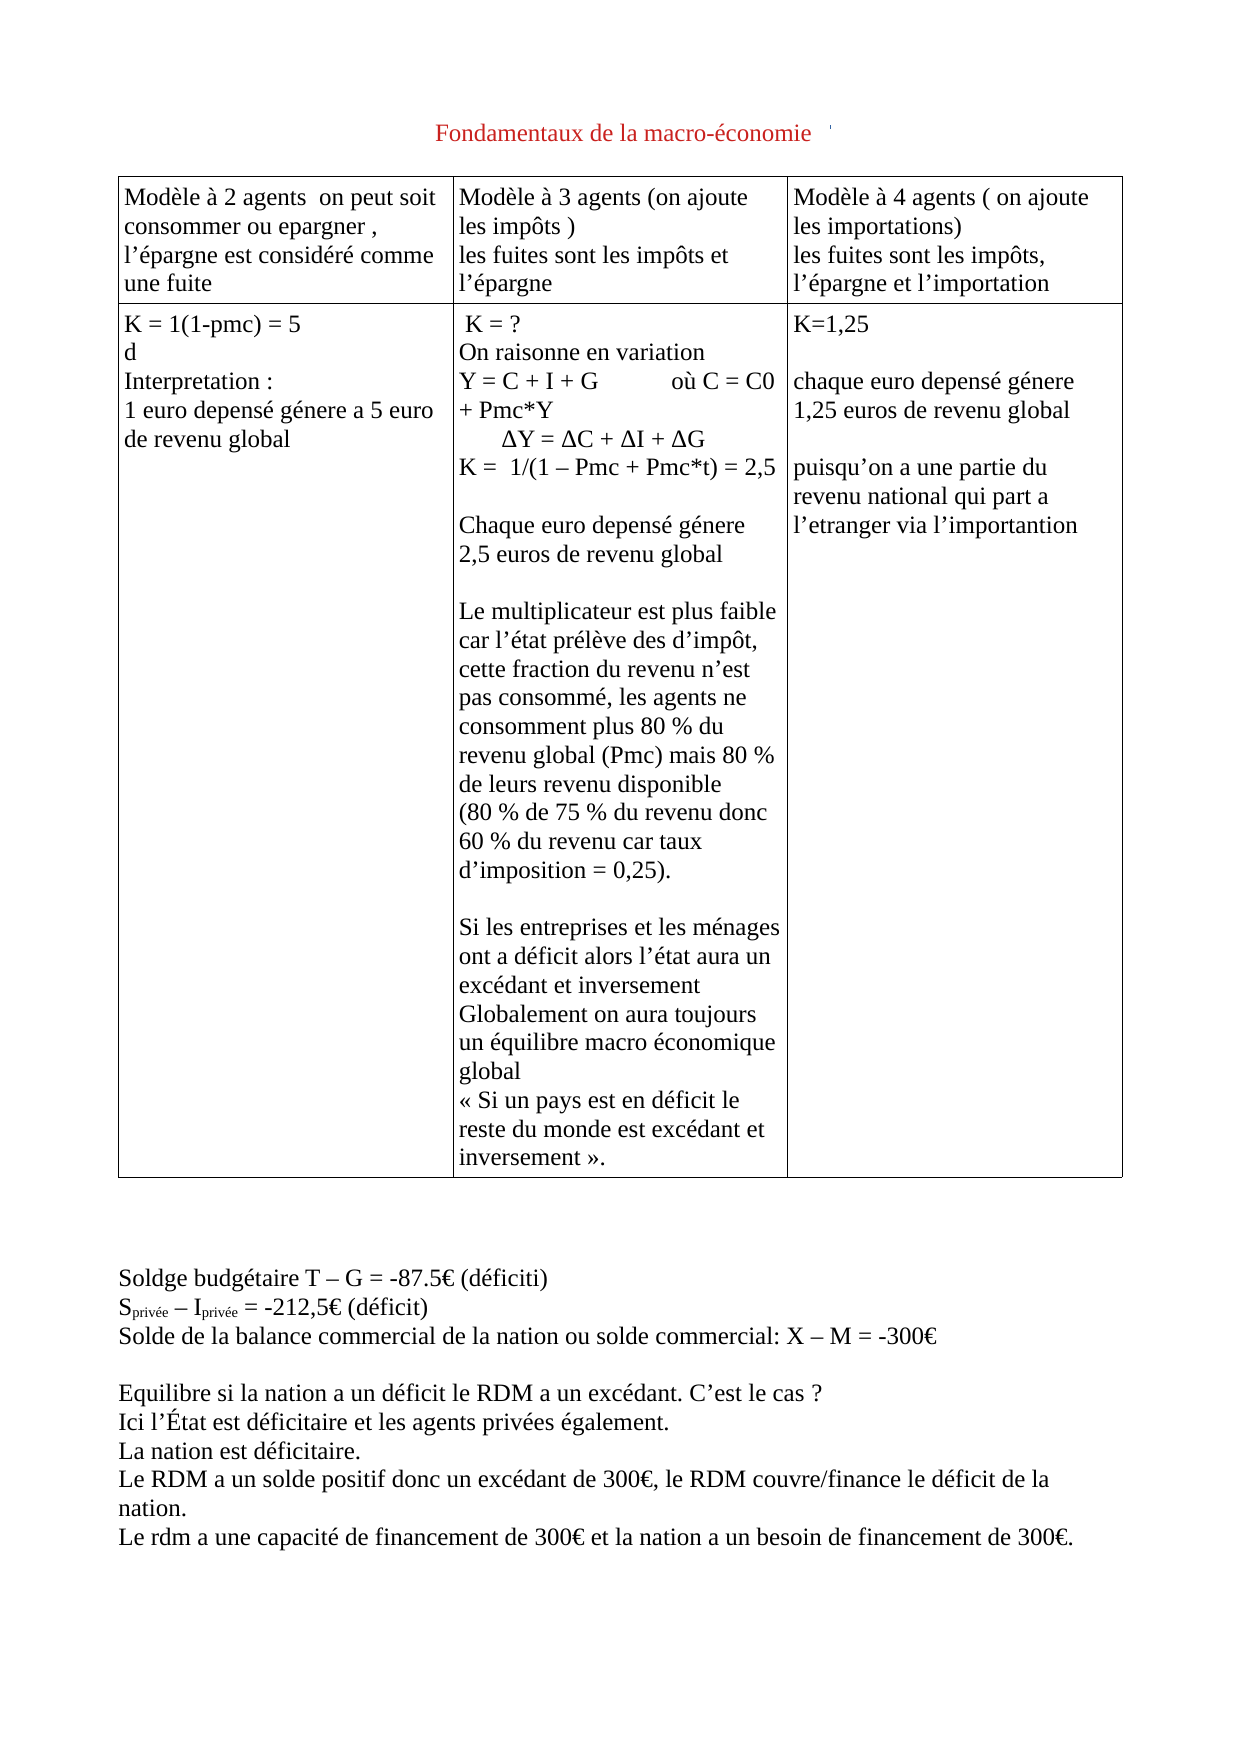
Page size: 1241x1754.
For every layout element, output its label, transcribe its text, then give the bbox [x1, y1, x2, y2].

text Le rdm a une capacité de financement de 300€ et la nation a un besoin de financement de 300€. [118, 1522, 1122, 1551]
text Ici l’État est déficitaire et les agents privées également. [118, 1407, 1122, 1436]
text Equilibre si la nation a un déficit le RDM a un excédant. C’est le cas ? [118, 1378, 1122, 1407]
table_header Modèle à 2 agents on peut soit consommer ou epargner , l’épargne est considéré comme une fuite [119, 177, 453, 303]
text Soldge budgétaire T – G = -87.5€ (déficiti) [118, 1263, 1122, 1292]
table_header Modèle à 4 agents ( on ajoute les importations) les fuites sont les impôts, l’épargne et l’importation [788, 177, 1122, 303]
table_cell K = 1(1-pmc) = 5 d Interpretation : 1 euro depensé génere a 5 euro de revenu global [119, 304, 453, 1177]
table_cell K=1,25 chaque euro depensé génere 1,25 euros de revenu global puisqu’on a une partie du revenu national qui part a l’etranger via l’importantion [788, 304, 1122, 1177]
text Sprivée – Iprivée = -212,5€ (déficit) [118, 1292, 1122, 1321]
text Solde de la balance commercial de la nation ou solde commercial: X – M = -300€ [118, 1321, 1122, 1349]
text La nation est déficitaire. [118, 1436, 1122, 1464]
table_header Modèle à 3 agents (on ajoute les impôts ) les fuites sont les impôts et l’épargne [454, 177, 787, 303]
table_cell K = ? On raisonne en variation Y = C + I + G où C = C0 + Pmc*Y ΔY = ΔC + ΔI + ΔG K = 1/(1 – Pmc + Pmc*t) = 2,5 Chaque euro depensé génere 2,5 euros de revenu global Le multiplicateur est plus faible car l’état prélève des d’impôt, cette fraction du revenu n’est pas consommé, les agents ne consomment plus 80 % du revenu global (Pmc) mais 80 % de leurs revenu disponible (80 % de 75 % du revenu donc 60 % du revenu car taux d’imposition = 0,25). Si les entreprises et les ménages ont a déficit alors l’état aura un excédant et inversement Globalement on aura toujours un équilibre macro économique global « Si un pays est en déficit le reste du monde est excédant et inversement ». [454, 304, 787, 1177]
text Le RDM a un solde positif donc un excédant de 300€, le RDM couvre/finance le déficit de la nation. [118, 1464, 1122, 1522]
